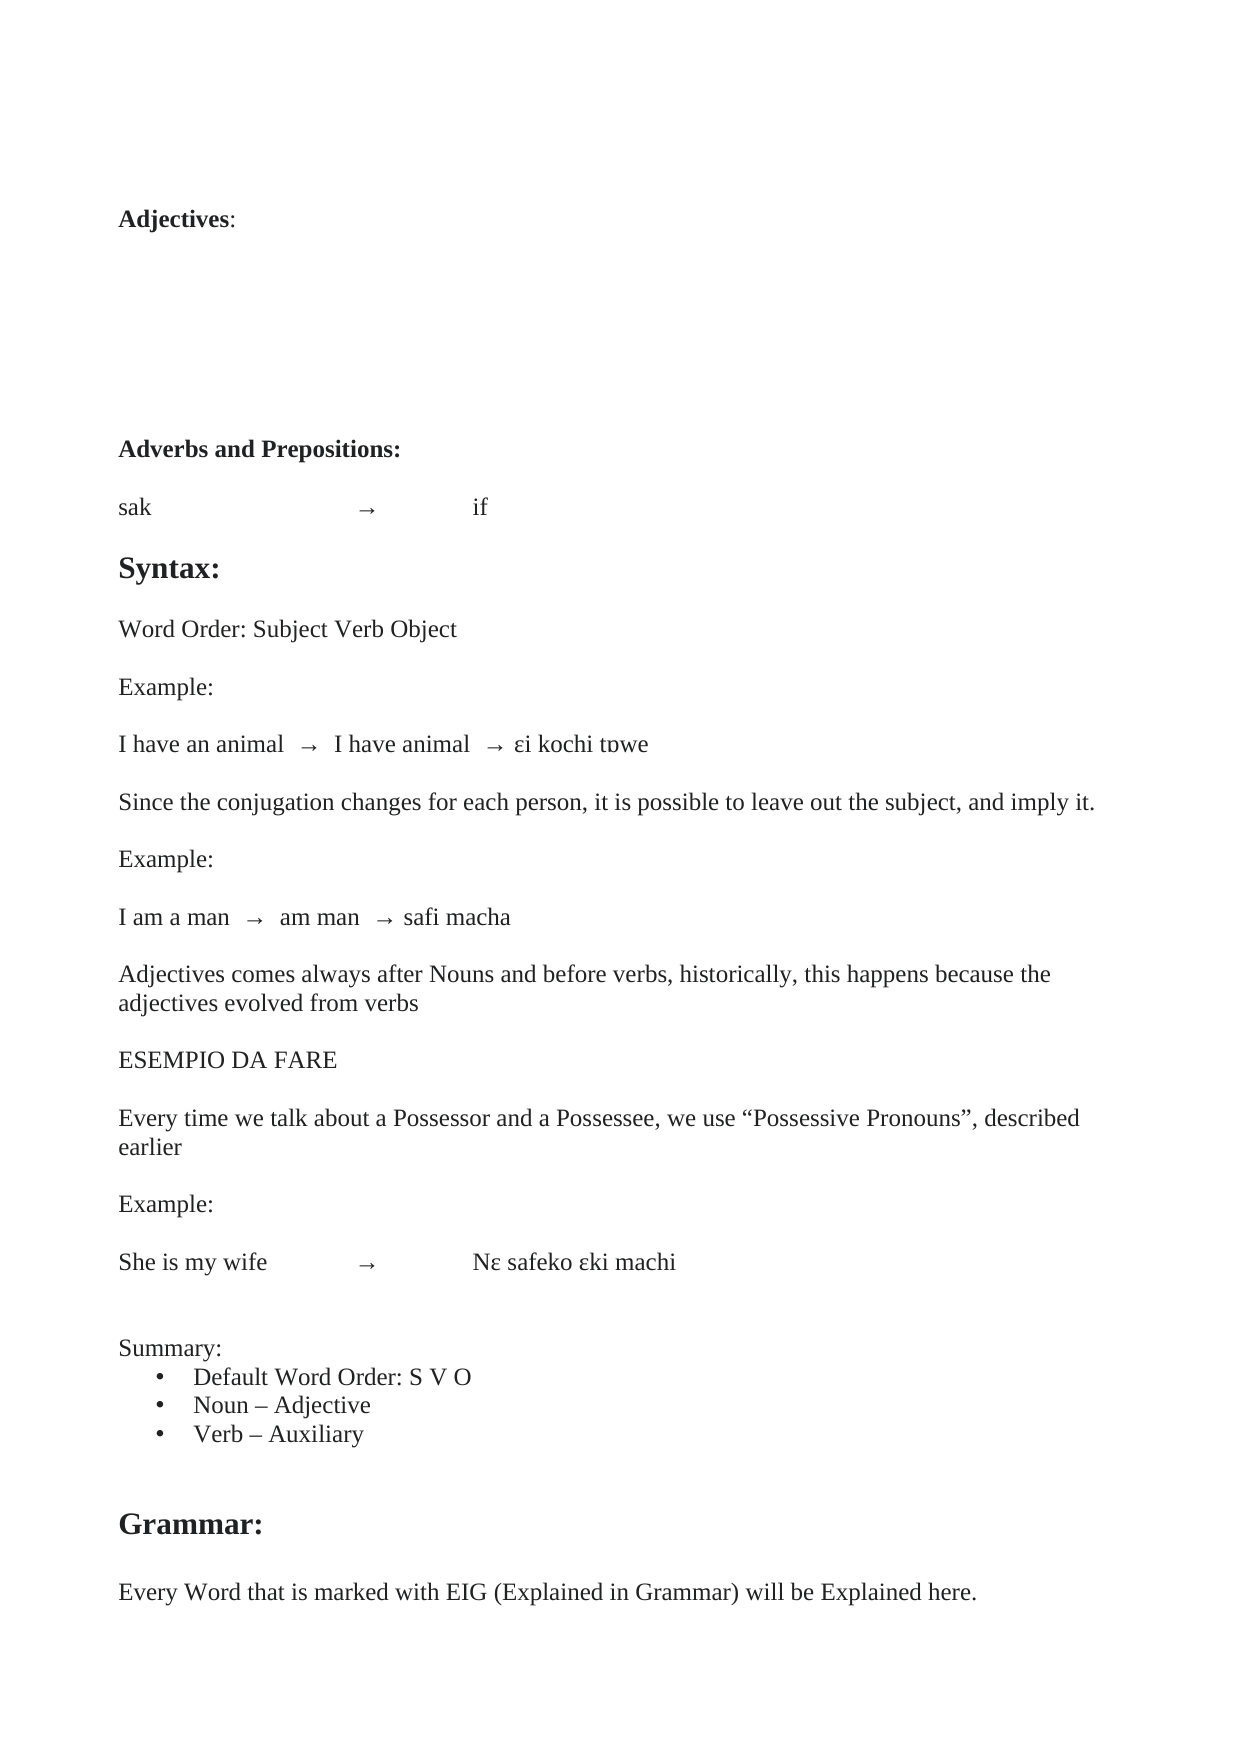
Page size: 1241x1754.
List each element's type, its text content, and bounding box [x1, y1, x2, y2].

text Every Word that is marked with EIG (Explained in Grammar) will be Explained here. [118, 1577, 1122, 1606]
text Adverbs and Prepositions: [118, 434, 1122, 463]
text Since the conjugation changes for each person, it is possible to leave out the subject, and imply it. [118, 787, 1122, 815]
list Verb – Auxiliary [156, 1419, 1122, 1448]
text ESEMPIO DA FARE [118, 1045, 1122, 1074]
text Example: [118, 672, 1122, 700]
text I have an animal → I have animal → ɛi kochi tɒwe [118, 729, 1122, 758]
text Adjectives comes always after Nouns and before verbs, historically, this happens because the adjectives evolved from verbs [118, 959, 1122, 1017]
text Example: [118, 1189, 1122, 1218]
text Summary: [118, 1333, 1122, 1362]
list Default Word Order: S V O [156, 1362, 1122, 1390]
text She is my wife → Nɛ safeko ɛki machi [118, 1247, 1122, 1275]
text I am a man → am man → safi macha [118, 902, 1122, 930]
text Example: [118, 844, 1122, 873]
text Word Order: Subject Verb Object [118, 614, 1122, 643]
text Grammar: [118, 1505, 1122, 1541]
text Every time we talk about a Possessor and a Possessee, we use “Possessive Pronouns”, described earlier [118, 1103, 1122, 1160]
text Syntax: [118, 549, 1122, 585]
text Adjectives: [118, 204, 1122, 233]
list Noun – Adjective [156, 1390, 1122, 1419]
text sak → if [118, 492, 1122, 521]
